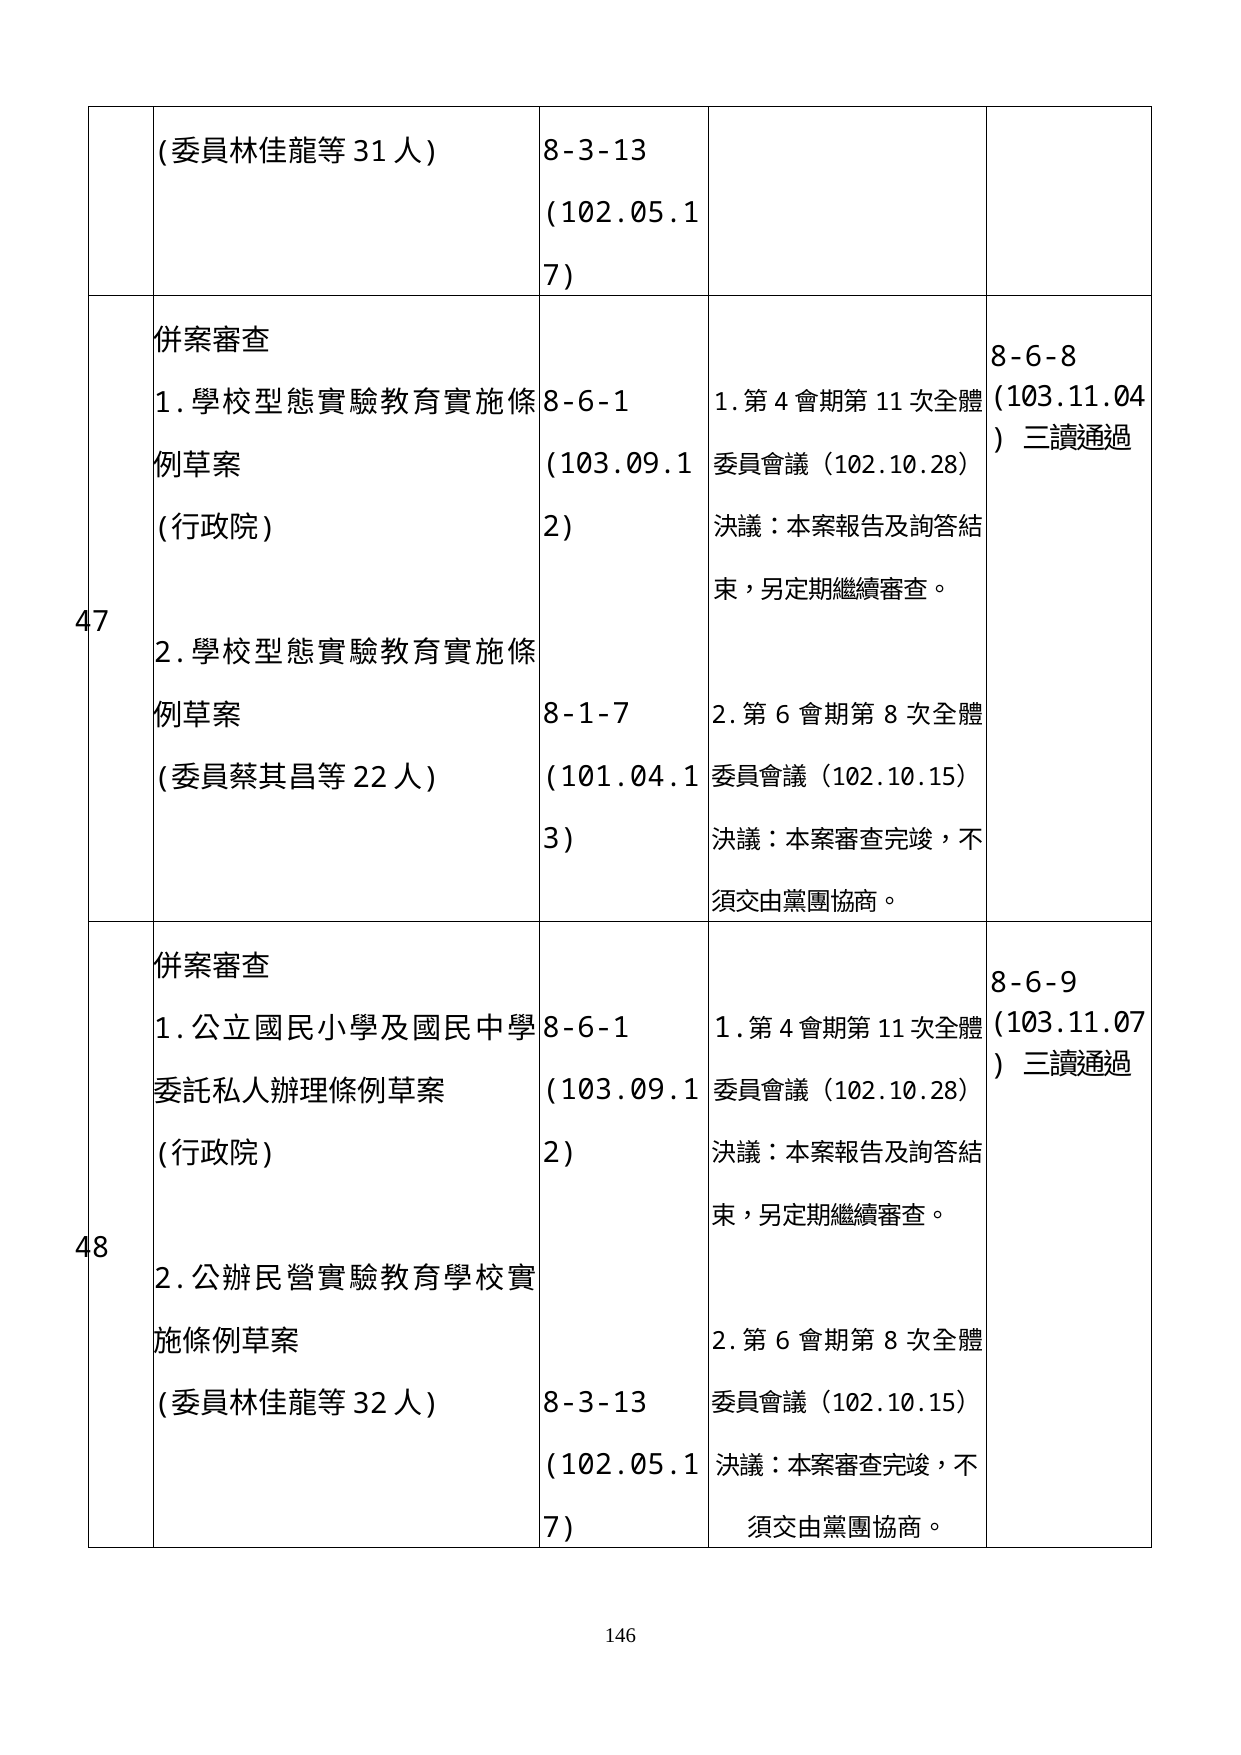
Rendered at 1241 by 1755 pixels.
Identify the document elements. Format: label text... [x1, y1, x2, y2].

table_cell 1.第4會期第11次全體委員會議（102.10.28） 決議：本案報告及詢答結束，另定期繼續審查。 2.第6會期第8次全體委員會議（102.10.15） 決議：本案審查完竣，不須交由黨團協商。 [709, 922, 986, 1547]
table_cell [709, 107, 986, 294]
table_cell [987, 107, 1151, 294]
table_cell [89, 922, 153, 1547]
table_cell 8-6-8 (103.11.04) 三讀通過 [987, 296, 1151, 921]
table_cell (委員林佳龍等31人) [154, 107, 539, 294]
table_cell 併案審查 1.學校型態實驗教育實施條例草案 (行政院) 2.學校型態實驗教育實施條例草案 (委員蔡其昌等22人) [154, 296, 539, 921]
table_cell 8-6-9 (103.11.07) 三讀通過 [987, 922, 1151, 1547]
table_cell 8-3-13 (102.05.17) [540, 107, 708, 294]
table_cell [89, 107, 153, 294]
table_cell 8-6-1 (103.09.12) 8-1-7 (101.04.13) [540, 296, 708, 921]
table_cell 1.第4會期第11次全體委員會議（102.10.28） 決議：本案報告及詢答結束，另定期繼續審查。 2.第6會期第8次全體委員會議（102.10.15） 決議：本案審查完竣，不須交由黨團協商。 [709, 296, 986, 921]
table_cell 併案審查 1.公立國民小學及國民中學委託私人辦理條例草案 (行政院) 2.公辦民營實驗教育學校實施條例草案 (委員林佳龍等32人) [154, 922, 539, 1547]
table_cell [89, 296, 153, 921]
table_cell 8-6-1 (103.09.12) 8-3-13 (102.05.17) [540, 922, 708, 1547]
